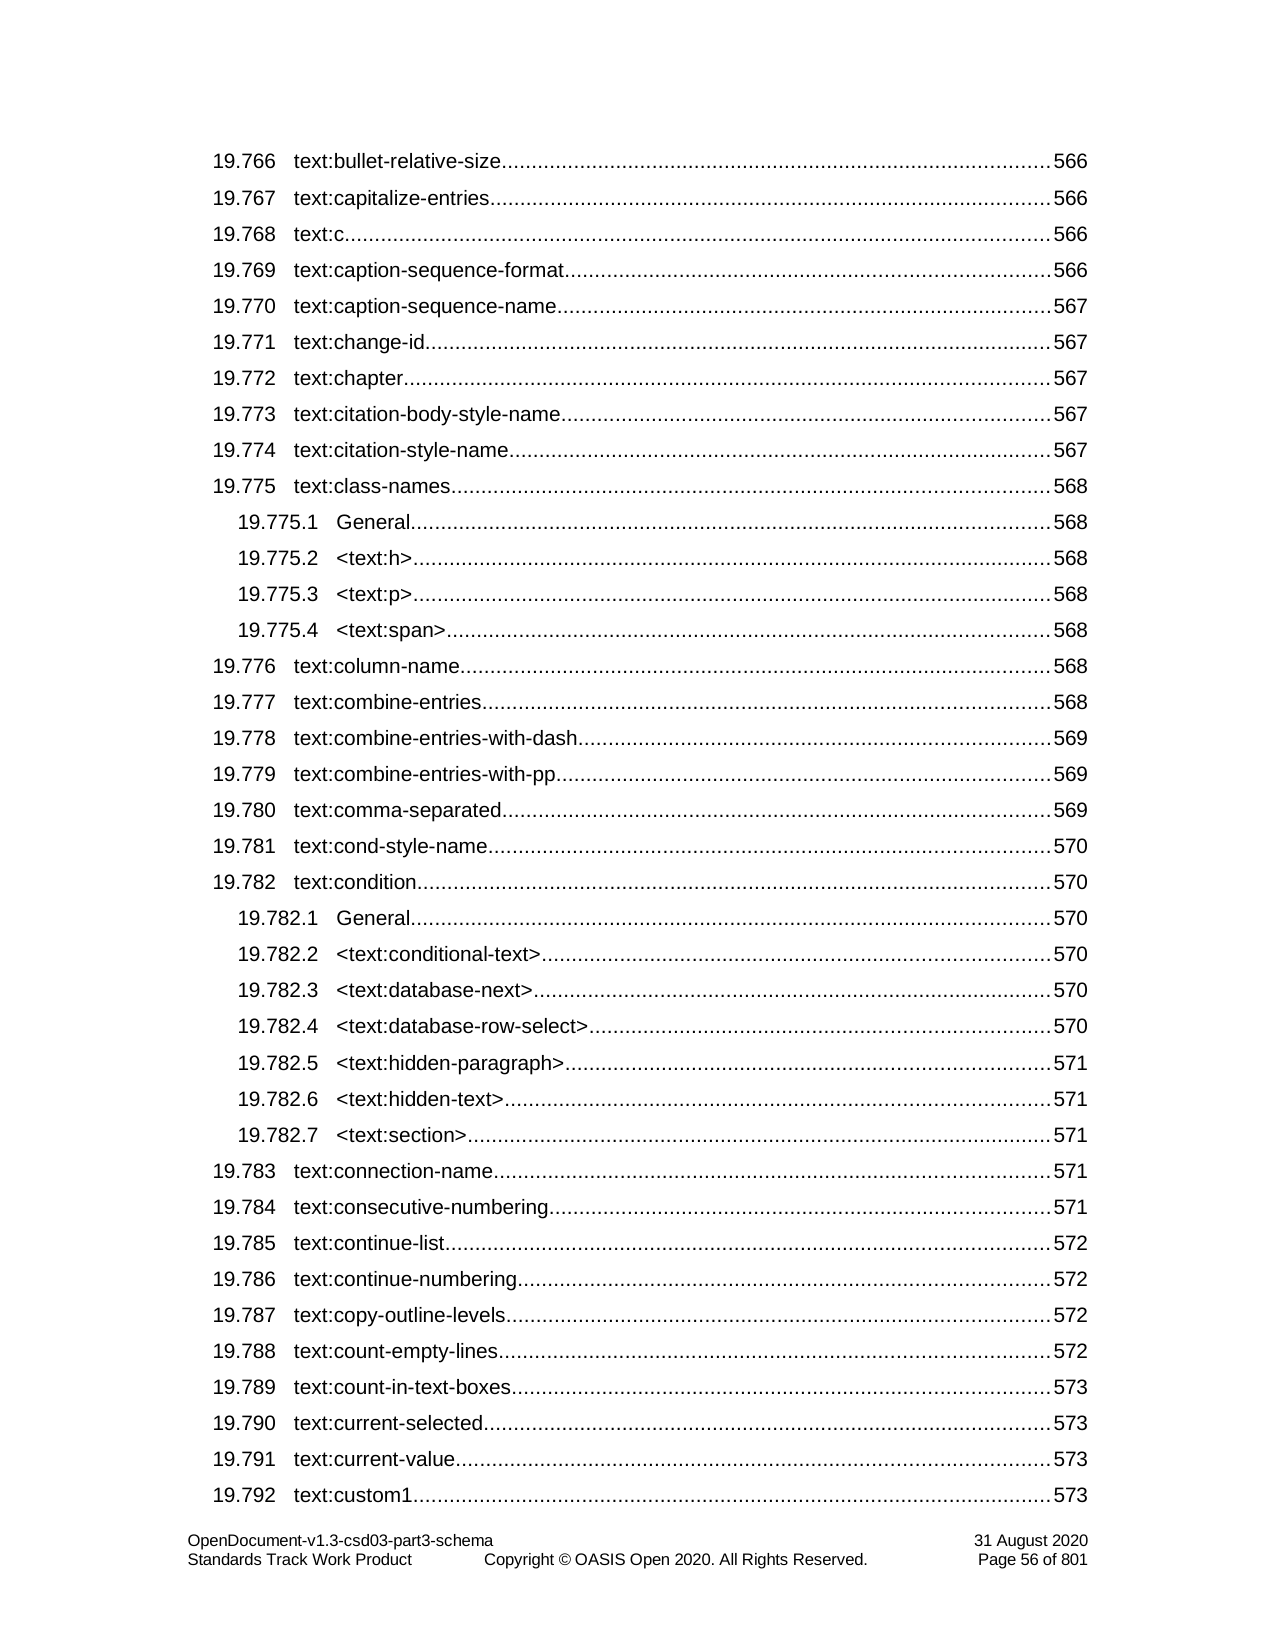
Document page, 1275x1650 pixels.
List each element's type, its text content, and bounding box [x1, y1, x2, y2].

text 19.768 text:c 566 [212, 222, 1088, 246]
text 19.785 text:continue-list 572 [212, 1231, 1088, 1255]
text 19.769 text:caption-sequence-format 566 [212, 258, 1088, 282]
text 19.776 text:column-name 568 [212, 654, 1088, 678]
text 19.775.1 General 568 [237, 510, 1088, 534]
text 19.782.6 <text:hidden-text> 571 [237, 1087, 1088, 1111]
text 19.782.5 <text:hidden-paragraph> 571 [237, 1051, 1088, 1074]
text 19.775.4 <text:span> 568 [237, 618, 1088, 642]
text 19.772 text:chapter 567 [212, 366, 1088, 390]
text 19.775.2 <text:h> 568 [237, 546, 1088, 570]
text 19.789 text:count-in-text-boxes 573 [212, 1375, 1088, 1399]
text 19.767 text:capitalize-entries 566 [212, 186, 1088, 209]
text 19.775 text:class-names 568 [212, 474, 1088, 498]
text 19.779 text:combine-entries-with-pp 569 [212, 763, 1088, 786]
text 19.782 text:condition 570 [212, 871, 1088, 894]
text 19.770 text:caption-sequence-name 567 [212, 294, 1088, 318]
text 19.790 text:current-selected 573 [212, 1411, 1088, 1435]
text 19.766 text:bullet-relative-size 566 [212, 150, 1088, 173]
text 19.783 text:connection-name 571 [212, 1159, 1088, 1183]
text 19.782.4 <text:database-row-select> 570 [237, 1015, 1088, 1038]
text 19.780 text:comma-separated 569 [212, 799, 1088, 822]
text 19.771 text:change-id 567 [212, 330, 1088, 354]
text 19.782.3 <text:database-next> 570 [237, 979, 1088, 1002]
text 19.786 text:continue-numbering 572 [212, 1267, 1088, 1291]
text 19.778 text:combine-entries-with-dash 569 [212, 727, 1088, 750]
text 19.782.1 General 570 [237, 907, 1088, 930]
text 19.773 text:citation-body-style-name 567 [212, 402, 1088, 426]
text 19.774 text:citation-style-name 567 [212, 438, 1088, 462]
text 19.788 text:count-empty-lines 572 [212, 1339, 1088, 1363]
text 19.782.7 <text:section> 571 [237, 1123, 1088, 1147]
text 19.791 text:current-value 573 [212, 1447, 1088, 1471]
text 19.784 text:consecutive-numbering 571 [212, 1195, 1088, 1219]
text 19.781 text:cond-style-name 570 [212, 835, 1088, 858]
text 19.787 text:copy-outline-levels 572 [212, 1303, 1088, 1327]
text 19.782.2 <text:conditional-text> 570 [237, 943, 1088, 966]
text 19.777 text:combine-entries 568 [212, 691, 1088, 714]
text 19.792 text:custom1 573 [212, 1483, 1088, 1507]
text 19.775.3 <text:p> 568 [237, 582, 1088, 606]
